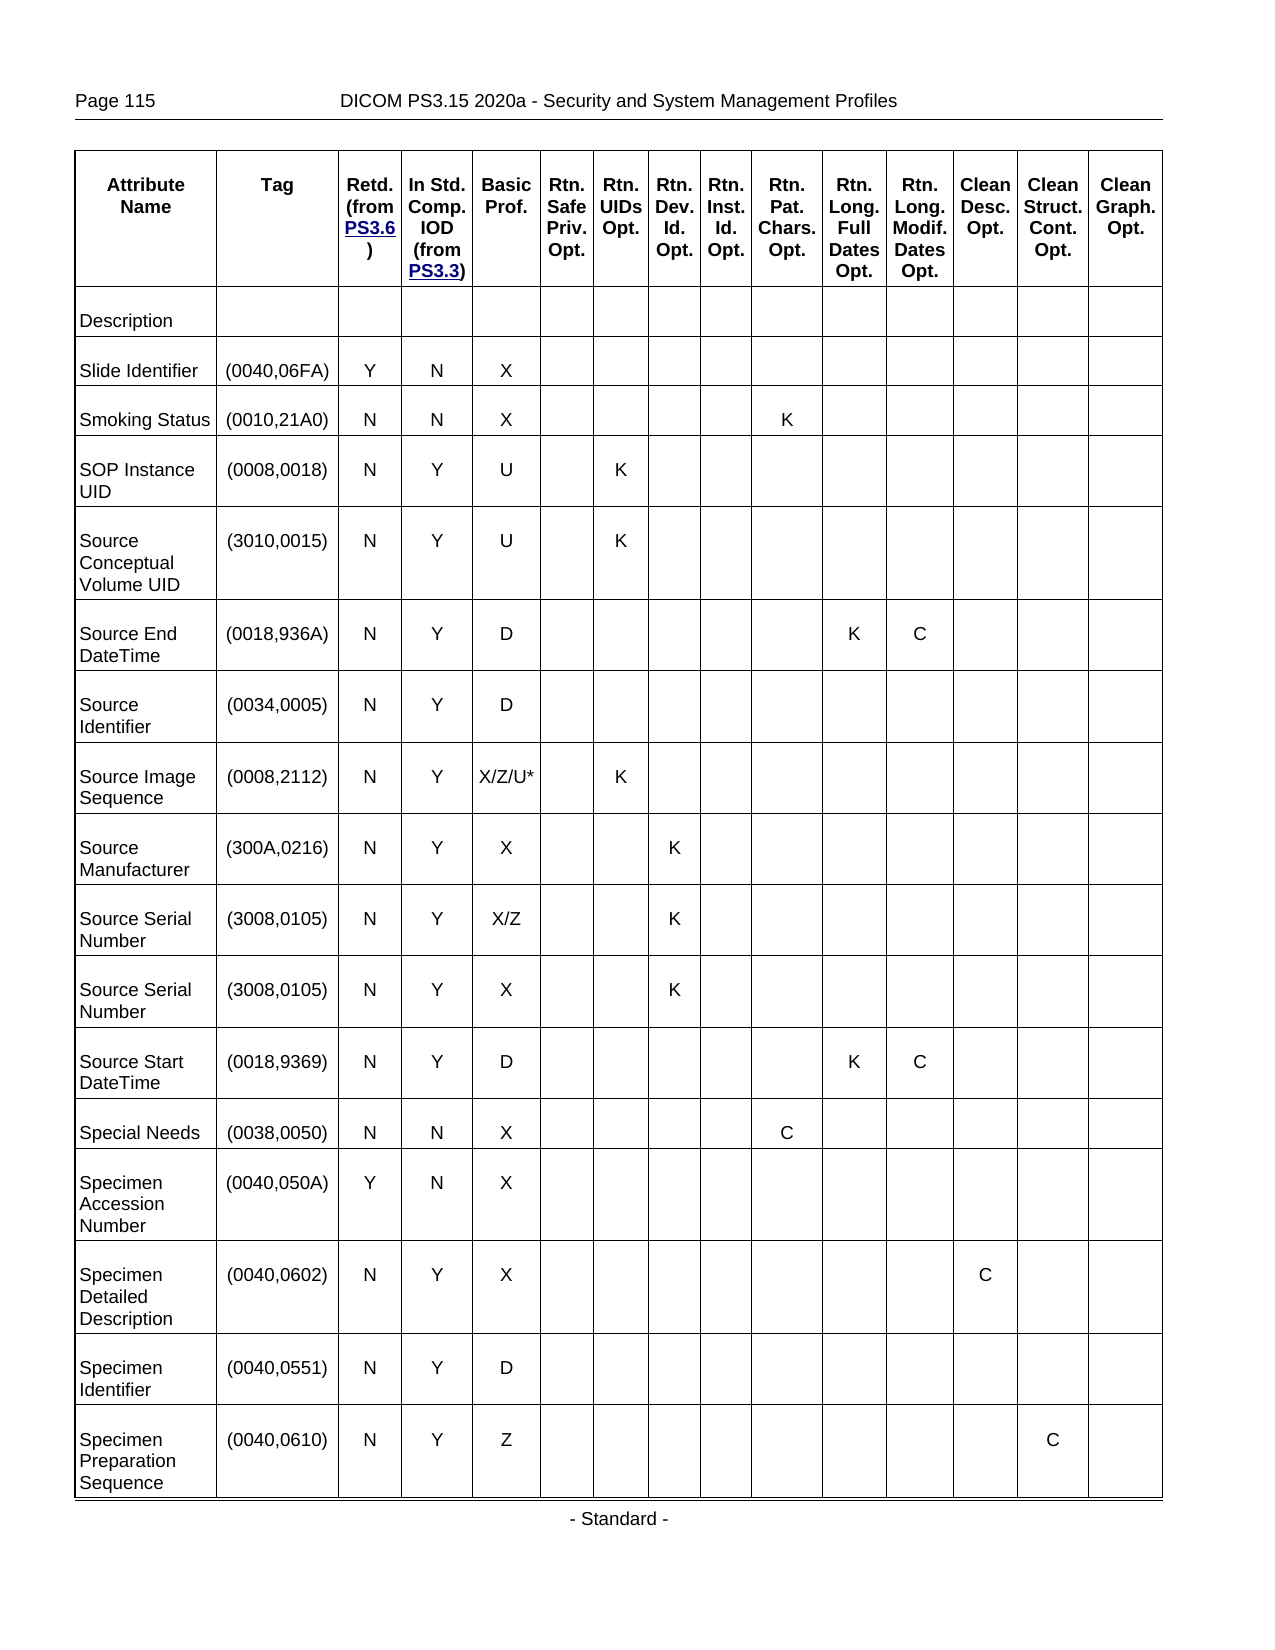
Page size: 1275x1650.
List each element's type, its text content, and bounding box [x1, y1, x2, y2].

table_header Clean Struct. Cont. Opt. [1018, 151, 1088, 286]
table_cell [541, 1028, 593, 1098]
table_cell K [823, 600, 886, 670]
table_cell [887, 1241, 953, 1333]
table_cell [701, 671, 751, 742]
table_cell C [887, 600, 953, 670]
table_cell [701, 1241, 751, 1333]
table_cell [1018, 386, 1088, 435]
table_cell (0018,936A) [217, 600, 338, 670]
table_cell [701, 1028, 751, 1098]
table_cell [887, 814, 953, 884]
table_cell [701, 956, 751, 1027]
table_header Rtn. Inst. Id. Opt. [701, 151, 751, 286]
table_cell [752, 671, 822, 742]
table_cell [1018, 1099, 1088, 1147]
table_cell [701, 814, 751, 884]
table_cell K [649, 956, 700, 1027]
table_cell [1018, 743, 1088, 813]
table_cell [954, 1149, 1017, 1240]
table_cell Y [402, 814, 472, 884]
table_header Clean Desc. Opt. [954, 151, 1017, 286]
table_cell [541, 436, 593, 506]
table_cell (0018,9369) [217, 1028, 338, 1098]
table_cell [1018, 1334, 1088, 1404]
table_cell [649, 507, 700, 599]
table_cell N [339, 1241, 401, 1333]
table_cell [701, 436, 751, 506]
table_cell [1089, 287, 1162, 336]
table_cell N [339, 436, 401, 506]
table_cell [649, 1405, 700, 1497]
table_cell (0040,050A) [217, 1149, 338, 1240]
table_header In Std. Comp. IOD (from PS3.3) [402, 151, 472, 286]
table_cell [823, 743, 886, 813]
table_cell Y [402, 507, 472, 599]
table_cell N [339, 1028, 401, 1098]
table_cell [1089, 600, 1162, 670]
table_cell [541, 671, 593, 742]
table_cell (300A,0216) [217, 814, 338, 884]
table_cell [541, 337, 593, 385]
table_cell [1089, 743, 1162, 813]
table_cell [752, 814, 822, 884]
table_cell X [473, 386, 540, 435]
table_cell [954, 885, 1017, 955]
table_cell Source Serial Number [76, 956, 216, 1027]
table_cell [541, 287, 593, 336]
table_cell [823, 507, 886, 599]
table_cell [752, 956, 822, 1027]
table_cell K [594, 507, 648, 599]
table_header Attribute Name [76, 151, 216, 286]
table_cell Specimen Detailed Description [76, 1241, 216, 1333]
table_cell K [594, 743, 648, 813]
table_header Basic Prof. [473, 151, 540, 286]
table_cell [1089, 507, 1162, 599]
table_cell X/Z [473, 885, 540, 955]
table_cell [649, 1334, 700, 1404]
table_cell [701, 885, 751, 955]
table_cell N [339, 814, 401, 884]
table_cell [954, 956, 1017, 1027]
table_cell N [402, 386, 472, 435]
table_cell [701, 287, 751, 336]
table_cell Description [76, 287, 216, 336]
table_cell Source Identifier [76, 671, 216, 742]
table_cell [1018, 671, 1088, 742]
table_cell [1089, 956, 1162, 1027]
table_cell [701, 1334, 751, 1404]
table_cell [1089, 1099, 1162, 1147]
table_header Retd. (from PS3.6) [339, 151, 401, 286]
table_cell Source Serial Number [76, 885, 216, 955]
table_cell [594, 1405, 648, 1497]
table_cell [1089, 885, 1162, 955]
table_cell Y [402, 1334, 472, 1404]
table_cell N [339, 885, 401, 955]
table_cell Specimen Preparation Sequence [76, 1405, 216, 1497]
table_cell [887, 386, 953, 435]
table_cell [541, 1099, 593, 1147]
table_cell N [339, 956, 401, 1027]
table_cell [823, 386, 886, 435]
table_cell [649, 600, 700, 670]
table_cell Y [402, 600, 472, 670]
table_cell [701, 507, 751, 599]
table_cell C [1018, 1405, 1088, 1497]
table_cell [887, 1149, 953, 1240]
table_cell [1018, 436, 1088, 506]
table_cell (0010,21A0) [217, 386, 338, 435]
table_cell D [473, 1028, 540, 1098]
table_cell N [339, 743, 401, 813]
table_cell N [339, 386, 401, 435]
table_cell [887, 743, 953, 813]
table_cell [701, 1099, 751, 1147]
table_cell Y [402, 885, 472, 955]
table_cell [752, 287, 822, 336]
table_cell Y [402, 1405, 472, 1497]
table_cell N [339, 671, 401, 742]
table_cell Y [402, 1028, 472, 1098]
table_cell [649, 1028, 700, 1098]
table_cell [217, 287, 338, 336]
table_cell N [402, 1149, 472, 1240]
table_cell [541, 507, 593, 599]
table_cell [954, 287, 1017, 336]
table_cell [541, 743, 593, 813]
table_header Rtn. Long. Full Dates Opt. [823, 151, 886, 286]
table_cell [649, 287, 700, 336]
table_cell Specimen Accession Number [76, 1149, 216, 1240]
table_cell [594, 1149, 648, 1240]
table_cell (0040,0602) [217, 1241, 338, 1333]
table_cell [541, 1334, 593, 1404]
table_cell [1018, 337, 1088, 385]
table_cell Specimen Identifier [76, 1334, 216, 1404]
table_cell [954, 1334, 1017, 1404]
table_cell (3008,0105) [217, 885, 338, 955]
table_cell [1089, 1334, 1162, 1404]
table_cell [887, 671, 953, 742]
table_cell [752, 885, 822, 955]
table_cell [823, 1099, 886, 1147]
table_cell [649, 671, 700, 742]
table_cell [594, 1334, 648, 1404]
table_cell U [473, 507, 540, 599]
table_cell [649, 1099, 700, 1147]
table_cell [1089, 814, 1162, 884]
table_cell [594, 287, 648, 336]
table_cell (0008,0018) [217, 436, 338, 506]
table_cell [887, 956, 953, 1027]
table_cell C [752, 1099, 822, 1147]
table_cell (0040,0551) [217, 1334, 338, 1404]
table_cell [823, 814, 886, 884]
table_cell X [473, 337, 540, 385]
table_cell [1018, 507, 1088, 599]
table_cell [823, 1334, 886, 1404]
table_cell [701, 1405, 751, 1497]
table_header Clean Graph. Opt. [1089, 151, 1162, 286]
table_header Rtn. Safe Priv. Opt. [541, 151, 593, 286]
table_cell [887, 507, 953, 599]
table_cell Source Manufacturer [76, 814, 216, 884]
table_cell Source End DateTime [76, 600, 216, 670]
table_cell X [473, 814, 540, 884]
table_cell Y [339, 1149, 401, 1240]
table_cell Source Conceptual Volume UID [76, 507, 216, 599]
table_cell [594, 600, 648, 670]
table_cell [752, 436, 822, 506]
table_cell D [473, 671, 540, 742]
table_cell Z [473, 1405, 540, 1497]
table_cell (0040,06FA) [217, 337, 338, 385]
table_cell [594, 885, 648, 955]
table_cell [649, 337, 700, 385]
table_cell [701, 337, 751, 385]
table_cell Y [402, 436, 472, 506]
table_cell [473, 287, 540, 336]
table_cell [649, 1241, 700, 1333]
table_cell [752, 1149, 822, 1240]
table_cell Special Needs [76, 1099, 216, 1147]
table_cell (0034,0005) [217, 671, 338, 742]
table_cell [887, 287, 953, 336]
table_cell [339, 287, 401, 336]
table_cell [1018, 1028, 1088, 1098]
table_cell [1018, 600, 1088, 670]
table_cell Y [402, 743, 472, 813]
table_header Rtn. Pat. Chars. Opt. [752, 151, 822, 286]
table_cell [1018, 885, 1088, 955]
table_cell X [473, 1241, 540, 1333]
table_cell [954, 814, 1017, 884]
table_cell [649, 386, 700, 435]
table_cell [701, 1149, 751, 1240]
table_cell (0040,0610) [217, 1405, 338, 1497]
table_cell [887, 1405, 953, 1497]
table_cell [1018, 287, 1088, 336]
table_cell [541, 600, 593, 670]
table_cell [752, 1028, 822, 1098]
table_cell Source Image Sequence [76, 743, 216, 813]
table_cell Slide Identifier [76, 337, 216, 385]
table_cell C [887, 1028, 953, 1098]
table_cell N [339, 1405, 401, 1497]
table_cell [823, 671, 886, 742]
table_header Rtn. Long. Modif. Dates Opt. [887, 151, 953, 286]
table_cell C [954, 1241, 1017, 1333]
table_cell [752, 600, 822, 670]
table_cell Y [402, 956, 472, 1027]
table_cell SOP Instance UID [76, 436, 216, 506]
table_cell X/Z/U* [473, 743, 540, 813]
table_cell [1089, 1028, 1162, 1098]
table_cell [752, 1405, 822, 1497]
table_cell (3010,0015) [217, 507, 338, 599]
table_cell [541, 1405, 593, 1497]
table_cell [594, 956, 648, 1027]
table_cell [954, 1405, 1017, 1497]
table_cell D [473, 600, 540, 670]
table_cell (0038,0050) [217, 1099, 338, 1147]
table_cell D [473, 1334, 540, 1404]
table_cell Y [339, 337, 401, 385]
table_cell [541, 885, 593, 955]
table_cell K [594, 436, 648, 506]
table_cell N [402, 1099, 472, 1147]
table_cell [541, 814, 593, 884]
table_cell [1018, 1149, 1088, 1240]
table_cell [954, 436, 1017, 506]
table_cell [887, 337, 953, 385]
table_cell U [473, 436, 540, 506]
table_cell [1089, 337, 1162, 385]
table_cell [823, 287, 886, 336]
table_cell N [339, 600, 401, 670]
table_cell (3008,0105) [217, 956, 338, 1027]
table_cell N [339, 1334, 401, 1404]
table_cell [701, 600, 751, 670]
table_cell [1018, 814, 1088, 884]
table_cell [752, 743, 822, 813]
table_cell (0008,2112) [217, 743, 338, 813]
table_cell [954, 600, 1017, 670]
table_cell X [473, 956, 540, 1027]
table_cell [594, 814, 648, 884]
table_cell [594, 1028, 648, 1098]
table_header Tag [217, 151, 338, 286]
table_cell K [823, 1028, 886, 1098]
table_cell [823, 1405, 886, 1497]
table_cell [594, 671, 648, 742]
table_cell [1089, 436, 1162, 506]
table_cell [1089, 671, 1162, 742]
table_cell [541, 1149, 593, 1240]
table_cell [823, 1241, 886, 1333]
table_cell [402, 287, 472, 336]
table_cell [541, 1241, 593, 1333]
table_cell X [473, 1149, 540, 1240]
table_cell [594, 337, 648, 385]
table_cell [541, 386, 593, 435]
table_header Rtn. UIDs Opt. [594, 151, 648, 286]
table_cell [1018, 1241, 1088, 1333]
table_cell [1018, 956, 1088, 1027]
table_cell [752, 1334, 822, 1404]
table_cell [1089, 1241, 1162, 1333]
table_cell [823, 956, 886, 1027]
table_cell [887, 1334, 953, 1404]
table_cell [541, 956, 593, 1027]
table_cell [701, 743, 751, 813]
table_cell [823, 436, 886, 506]
table_cell N [339, 507, 401, 599]
table_cell [701, 386, 751, 435]
table_cell K [649, 885, 700, 955]
table_cell [954, 386, 1017, 435]
table_cell [752, 507, 822, 599]
table_cell [887, 436, 953, 506]
table_cell [954, 1099, 1017, 1147]
table_cell K [752, 386, 822, 435]
table_cell [954, 337, 1017, 385]
table_cell [649, 436, 700, 506]
table_cell [823, 1149, 886, 1240]
table_cell [1089, 1149, 1162, 1240]
table_cell [954, 671, 1017, 742]
table_cell Y [402, 671, 472, 742]
table_cell [649, 743, 700, 813]
table_cell [954, 1028, 1017, 1098]
table_cell [752, 337, 822, 385]
table_cell [823, 337, 886, 385]
table_cell N [402, 337, 472, 385]
table_cell [594, 386, 648, 435]
table_cell [887, 885, 953, 955]
table_cell Source Start DateTime [76, 1028, 216, 1098]
table_cell Smoking Status [76, 386, 216, 435]
table_cell [887, 1099, 953, 1147]
table_cell Y [402, 1241, 472, 1333]
table_cell [954, 743, 1017, 813]
table_cell [954, 507, 1017, 599]
table_cell K [649, 814, 700, 884]
table_cell [1089, 386, 1162, 435]
table_cell [823, 885, 886, 955]
table_cell [594, 1099, 648, 1147]
table_cell [752, 1241, 822, 1333]
table_cell [649, 1149, 700, 1240]
table_cell X [473, 1099, 540, 1147]
table_cell N [339, 1099, 401, 1147]
table_header Rtn. Dev. Id. Opt. [649, 151, 700, 286]
table_cell [594, 1241, 648, 1333]
table_cell [1089, 1405, 1162, 1497]
